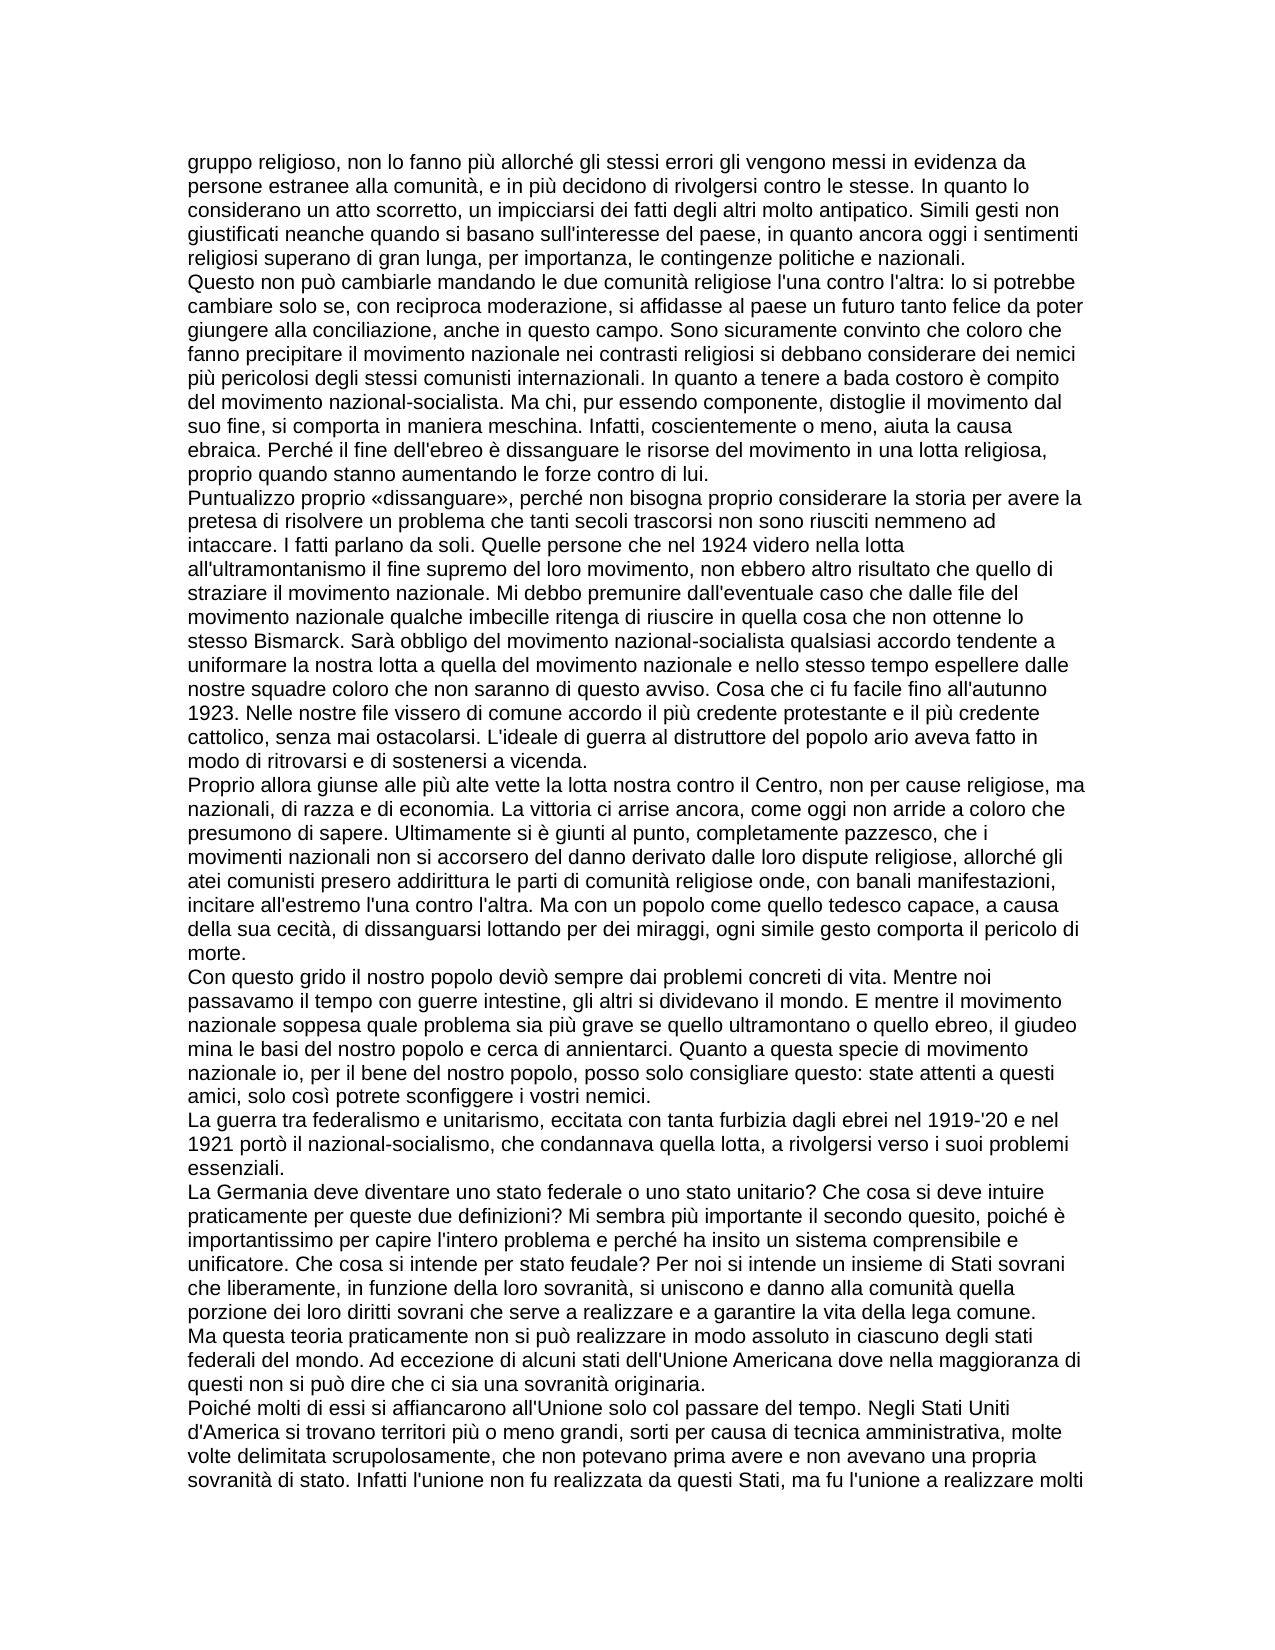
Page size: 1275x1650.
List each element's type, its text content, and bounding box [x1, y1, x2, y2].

text La guerra tra federalismo e unitarismo, eccitata con tanta furbizia dagli ebrei nel 1919-'20 e nel 1921 portò il nazional-socialismo, che condannava quella lotta, a rivolgersi verso i suoi problemi essenziali. [187, 1108, 1087, 1180]
text Ma questa teoria praticamente non si può realizzare in modo assoluto in ciascuno degli stati federali del mondo. Ad eccezione di alcuni stati dell'Unione Americana dove nella maggioranza di questi non si può dire che ci sia una sovranità originaria. [187, 1324, 1087, 1396]
text Puntualizzo proprio «dissanguare», perché non bisogna proprio considerare la storia per avere la pretesa di risolvere un problema che tanti secoli trascorsi non sono riusciti nemmeno ad intaccare. I fatti parlano da soli. Quelle persone che nel 1924 videro nella lotta all'ultramontanismo il fine supremo del loro movimento, non ebbero altro risultato che quello di straziare il movimento nazionale. Mi debbo premunire dall'eventuale caso che dalle file del movimento nazionale qualche imbecille ritenga di riuscire in quella cosa che non ottenne lo stesso Bismarck. Sarà obbligo del movimento nazional-socialista qualsiasi accordo tendente a uniformare la nostra lotta a quella del movimento nazionale e nello stesso tempo espellere dalle nostre squadre coloro che non saranno di questo avviso. Cosa che ci fu facile fino all'autunno 1923. Nelle nostre file vissero di comune accordo il più credente protestante e il più credente cattolico, senza mai ostacolarsi. L'ideale di guerra al distruttore del popolo ario aveva fatto in modo di ritrovarsi e di sostenersi a vicenda. [187, 485, 1087, 773]
text Poiché molti di essi si affiancarono all'Unione solo col passare del tempo. Negli Stati Uniti d'America si trovano territori più o meno grandi, sorti per causa di tecnica amministrativa, molte volte delimitata scrupolosamente, che non potevano prima avere e non avevano una propria sovranità di stato. Infatti l'unione non fu realizzata da questi Stati, ma fu l'unione a realizzare molti [187, 1396, 1087, 1492]
text Proprio allora giunse alle più alte vette la lotta nostra contro il Centro, non per cause religiose, ma nazionali, di razza e di economia. La vittoria ci arrise ancora, come oggi non arride a coloro che presumono di sapere. Ultimamente si è giunti al punto, completamente pazzesco, che i movimenti nazionali non si accorsero del danno derivato dalle loro dispute religiose, allorché gli atei comunisti presero addirittura le parti di comunità religiose onde, con banali manifestazioni, incitare all'estremo l'una contro l'altra. Ma con un popolo come quello tedesco capace, a causa della sua cecità, di dissanguarsi lottando per dei miraggi, ogni simile gesto comporta il pericolo di morte. [187, 773, 1087, 964]
text Con questo grido il nostro popolo deviò sempre dai problemi concreti di vita. Mentre noi passavamo il tempo con guerre intestine, gli altri si dividevano il mondo. E mentre il movimento nazionale soppesa quale problema sia più grave se quello ultramontano o quello ebreo, il giudeo mina le basi del nostro popolo e cerca di annientarci. Quanto a questa specie di movimento nazionale io, per il bene del nostro popolo, posso solo consigliare questo: state attenti a questi amici, solo così potrete sconfiggere i vostri nemici. [187, 964, 1087, 1108]
text gruppo religioso, non lo fanno più allorché gli stessi errori gli vengono messi in evidenza da persone estranee alla comunità, e in più decidono di rivolgersi contro le stesse. In quanto lo considerano un atto scorretto, un impicciarsi dei fatti degli altri molto antipatico. Simili gesti non giustificati neanche quando si basano sull'interesse del paese, in quanto ancora oggi i sentimenti religiosi superano di gran lunga, per importanza, le contingenze politiche e nazionali. [187, 150, 1087, 270]
text Questo non può cambiarle mandando le due comunità religiose l'una contro l'altra: lo si potrebbe cambiare solo se, con reciproca moderazione, si affidasse al paese un futuro tanto felice da poter giungere alla conciliazione, anche in questo campo. Sono sicuramente convinto che coloro che fanno precipitare il movimento nazionale nei contrasti religiosi si debbano considerare dei nemici più pericolosi degli stessi comunisti internazionali. In quanto a tenere a bada costoro è compito del movimento nazional-socialista. Ma chi, pur essendo componente, distoglie il movimento dal suo fine, si comporta in maniera meschina. Infatti, coscientemente o meno, aiuta la causa ebraica. Perché il fine dell'ebreo è dissanguare le risorse del movimento in una lotta religiosa, proprio quando stanno aumentando le forze contro di lui. [187, 270, 1087, 485]
text La Germania deve diventare uno stato federale o uno stato unitario? Che cosa si deve intuire praticamente per queste due definizioni? Mi sembra più importante il secondo quesito, poiché è importantissimo per capire l'intero problema e perché ha insito un sistema comprensibile e unificatore. Che cosa si intende per stato feudale? Per noi si intende un insieme di Stati sovrani che liberamente, in funzione della loro sovranità, si uniscono e danno alla comunità quella porzione dei loro diritti sovrani che serve a realizzare e a garantire la vita della lega comune. [187, 1180, 1087, 1324]
